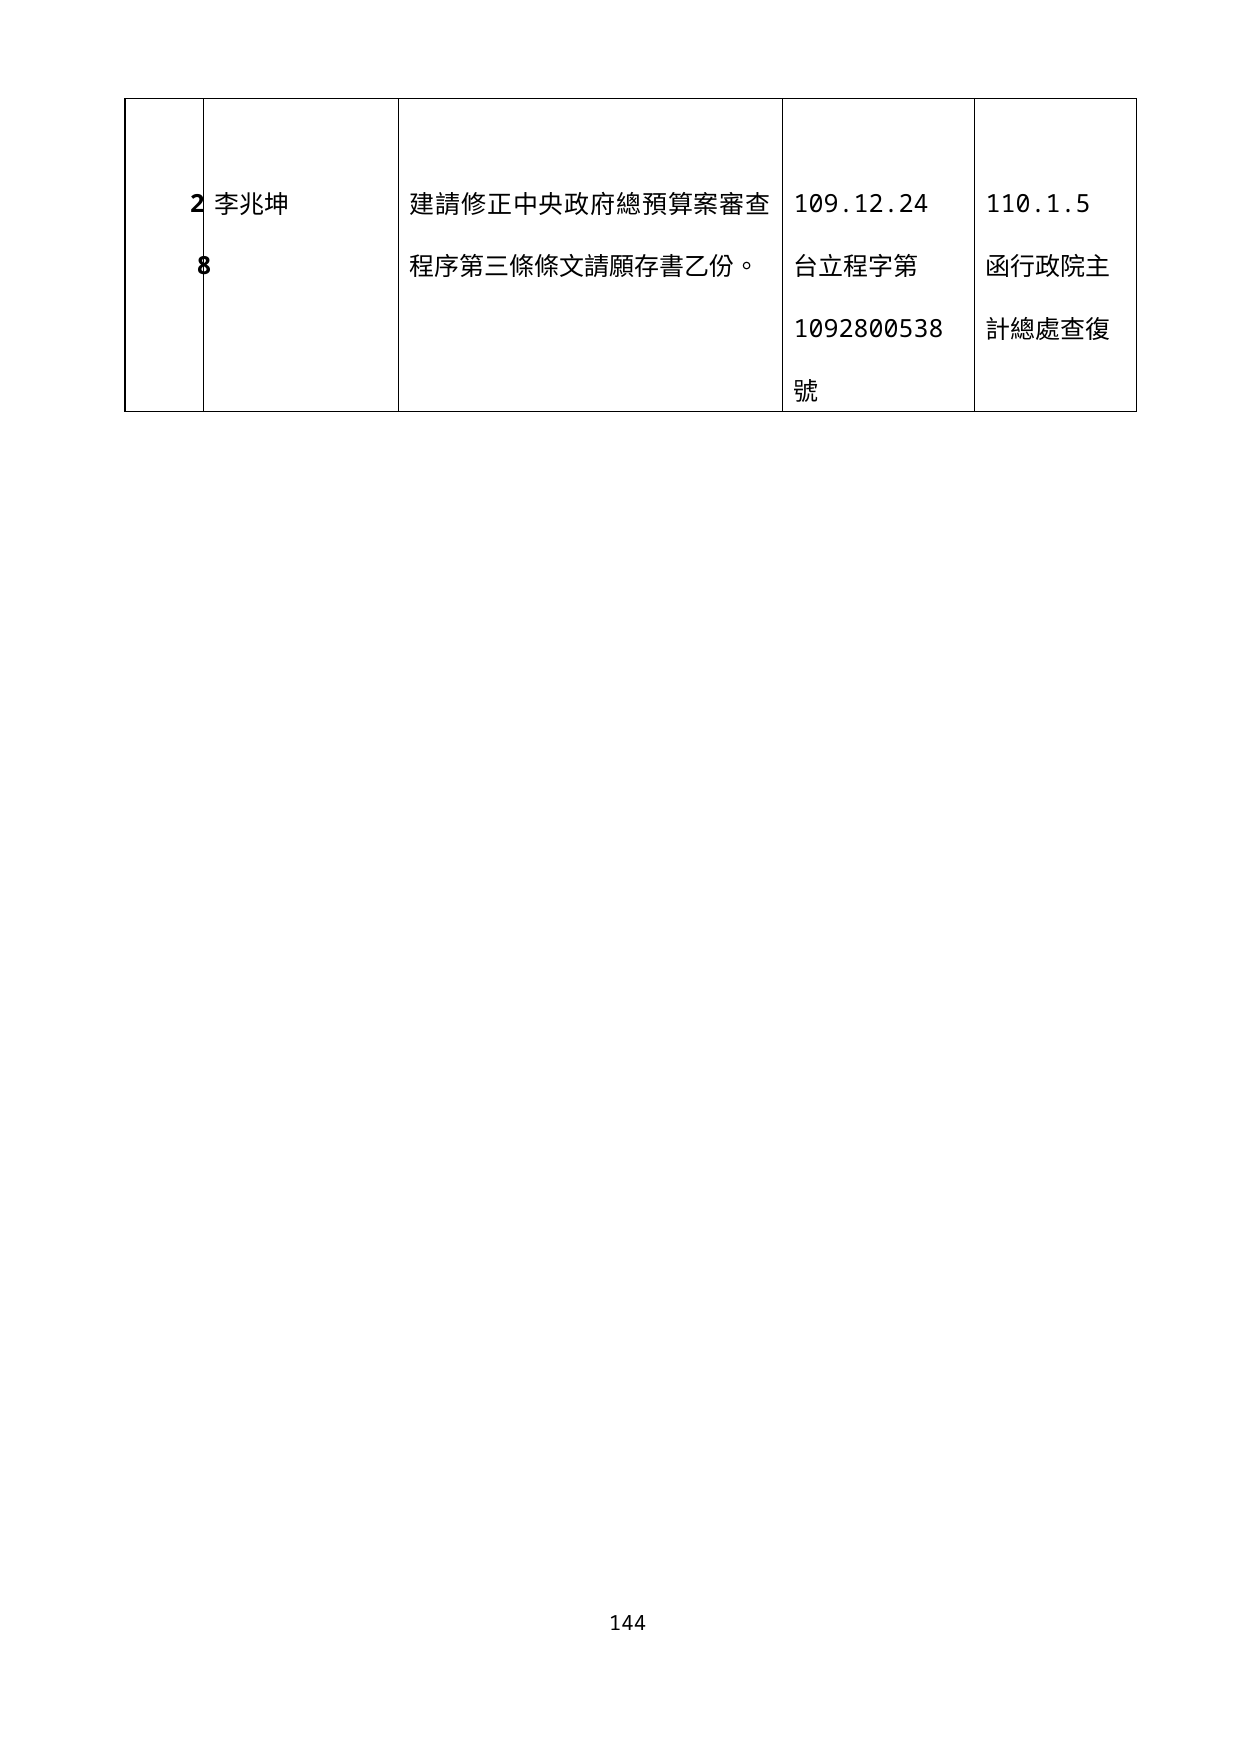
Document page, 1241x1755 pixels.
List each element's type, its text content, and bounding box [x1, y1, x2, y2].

table_cell 109.12.24 台立程字第 1092800538號 [783, 99, 974, 411]
table_cell 建請修正中央政府總預算案審查程序第三條條文請願存書乙份。 [399, 99, 782, 411]
table_cell 110.1.5 函行政院主計總處查復 [975, 99, 1136, 411]
table_cell [126, 99, 203, 411]
table_cell 李兆坤 [204, 99, 398, 411]
